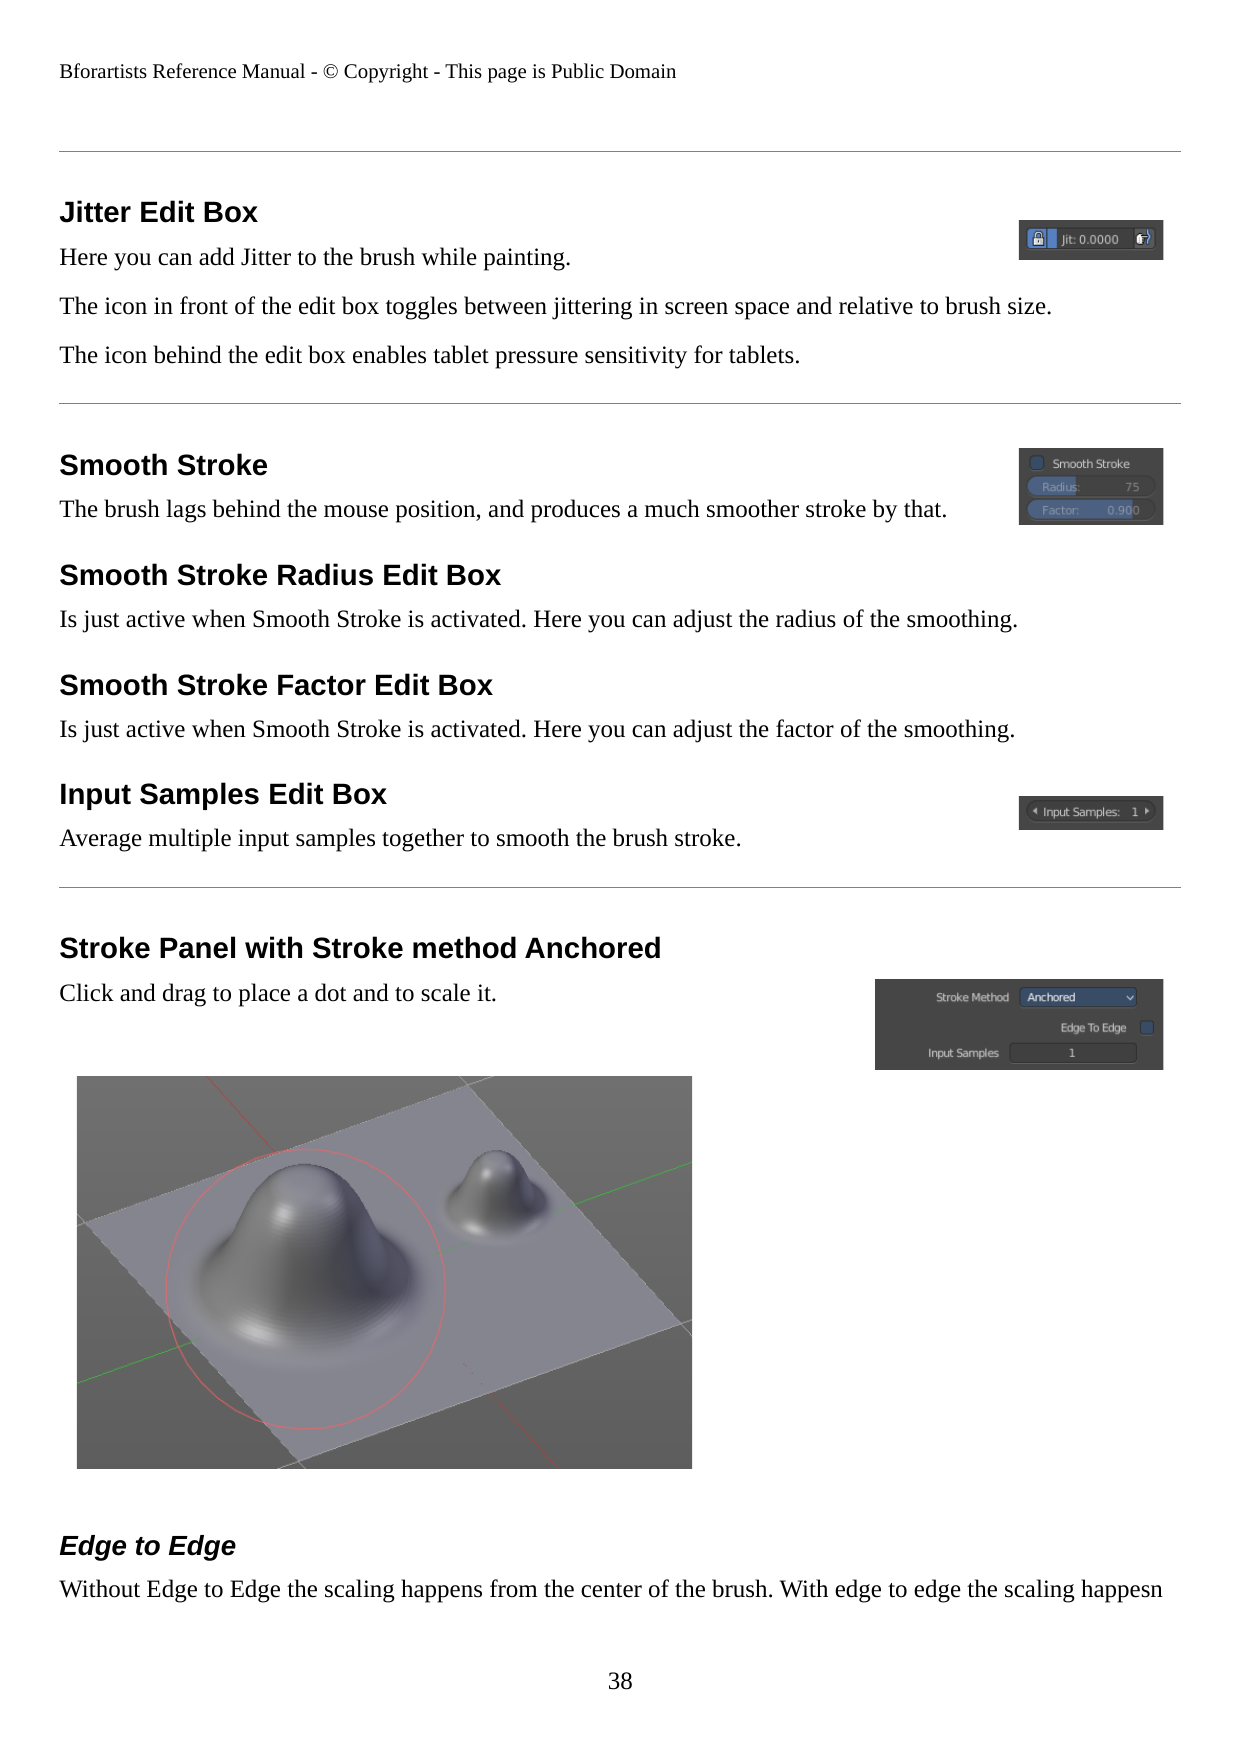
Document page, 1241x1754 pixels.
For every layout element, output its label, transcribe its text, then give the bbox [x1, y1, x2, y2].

subtitle Stroke Panel with Stroke method Anchored [59, 931, 1181, 965]
text The icon behind the edit box enables tablet pressure sensitivity for tablets. [59, 340, 1181, 368]
subtitle [1164, 448, 1181, 481]
subtitle Smooth Stroke Factor Edit Box [59, 667, 1181, 701]
subtitle Input Samples Edit Box [59, 777, 1181, 811]
text Is just active when Smooth Stroke is activated. Here you can adjust the radius of the smoothing. [59, 604, 1181, 632]
text Is just active when Smooth Stroke is activated. Here you can adjust the factor of the smoothing. [59, 714, 1181, 742]
picture [1018, 220, 1164, 260]
text Here you can add Jitter to the brush while painting. [59, 242, 1181, 270]
picture [1018, 448, 1164, 525]
text Without Edge to Edge the scaling happens from the center of the brush. With edge to edge the scaling happesn [59, 1574, 1181, 1603]
text The brush lags behind the mouse position, and produces a much smoother stroke by that. [59, 494, 1018, 523]
picture [1018, 796, 1164, 830]
subtitle Jitter Edit Box [59, 195, 1181, 229]
subtitle Edge to Edge [59, 1530, 1181, 1562]
subtitle Smooth Stroke Radius Edit Box [59, 557, 1181, 591]
text Click and drag to place a dot and to scale it. [59, 978, 1181, 1006]
text The icon in front of the edit box toggles between jittering in screen space and relative to brush size. [59, 291, 1181, 319]
text Average multiple input samples together to smooth the brush stroke. [59, 823, 1181, 852]
subtitle Smooth Stroke [59, 448, 1018, 481]
picture [76, 1076, 693, 1469]
picture [875, 979, 1164, 1070]
